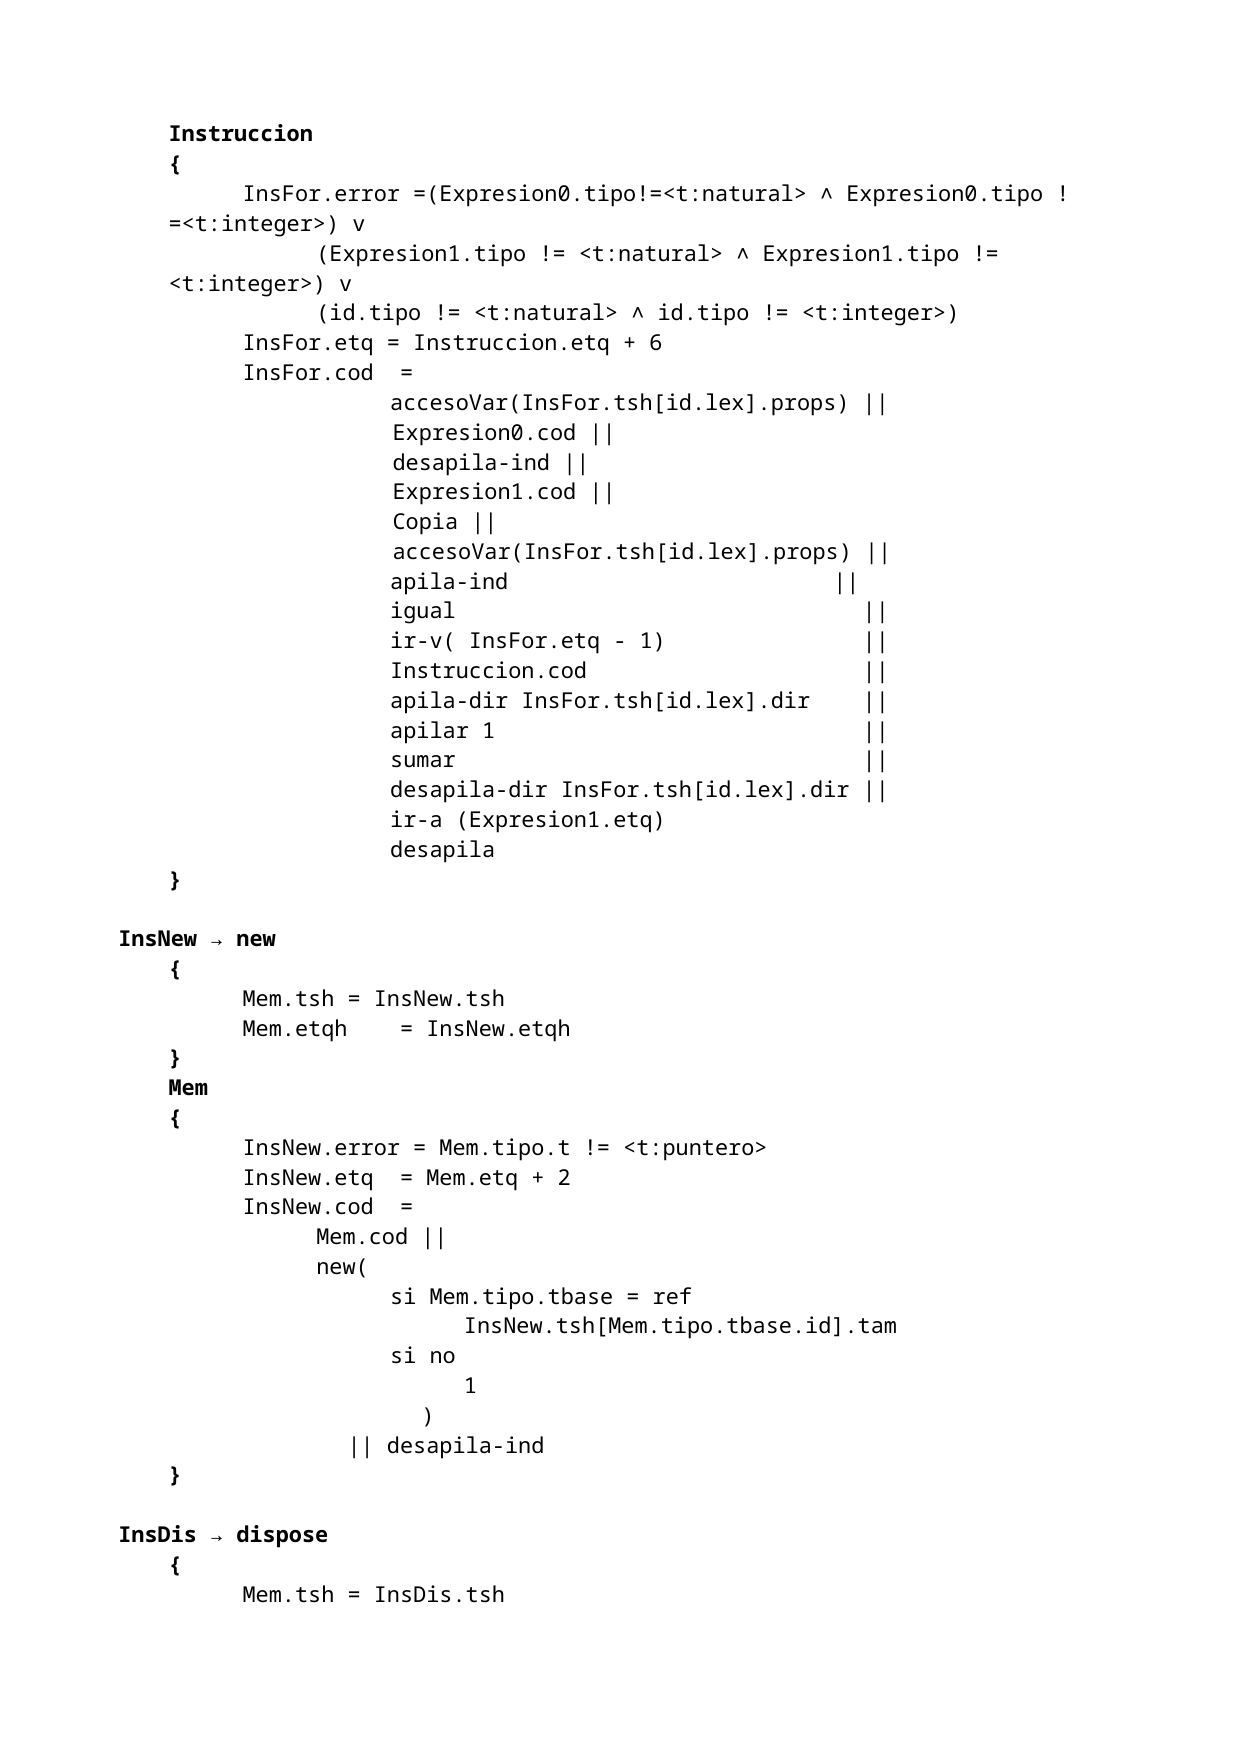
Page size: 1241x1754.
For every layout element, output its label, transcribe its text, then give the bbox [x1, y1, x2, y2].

text ir-v( InsFor.etq - 1) || [168, 625, 1122, 655]
text desapila [168, 834, 1122, 863]
text Instruccion [168, 118, 1122, 148]
text Mem [168, 1072, 1122, 1102]
text InsFor.cod = [168, 357, 1122, 387]
text InsNew.etq = Mem.etq + 2 [168, 1161, 1122, 1191]
text desapila-ind || [118, 446, 1122, 476]
text Mem.tsh = InsNew.tsh [168, 983, 1122, 1012]
text } [168, 863, 1122, 893]
text si no [168, 1340, 1122, 1370]
text InsFor.error =(Expresion0.tipo!=<t:natural> ˄ Expresion0.tipo !=<t:integer>) v [168, 178, 1122, 237]
text sumar || [168, 744, 1122, 774]
text { [168, 148, 1122, 178]
text desapila-dir InsFor.tsh[id.lex].dir || [168, 774, 1122, 804]
text || desapila-ind [168, 1429, 1122, 1459]
text (Expresion1.tipo != <t:natural> ˄ Expresion1.tipo != <t:integer>) v [168, 237, 1122, 297]
text (id.tipo != <t:natural> ˄ id.tipo != <t:integer>) [168, 297, 1122, 327]
text Mem.cod || [168, 1221, 1122, 1251]
text InsNew.error = Mem.tipo.t != <t:puntero> [168, 1132, 1122, 1161]
text { [168, 1102, 1122, 1132]
text Mem.tsh = InsDis.tsh [168, 1578, 1122, 1608]
text } [168, 1459, 1122, 1489]
text Mem.etqh = InsNew.etqh [168, 1012, 1122, 1042]
text new( [168, 1251, 1122, 1281]
text InsNew.tsh[Mem.tipo.tbase.id].tam [168, 1310, 1122, 1340]
text Instruccion.cod || [168, 655, 1122, 685]
text si Mem.tipo.tbase = ref [168, 1281, 1122, 1310]
text InsFor.etq = Instruccion.etq + 6 [168, 327, 1122, 357]
text 1 [168, 1370, 1122, 1400]
text { [168, 953, 1122, 983]
text Expresion1.cod || [118, 476, 1122, 506]
text InsNew → new [118, 923, 1122, 953]
text Copia || [118, 506, 1122, 536]
text apila-dir InsFor.tsh[id.lex].dir || [168, 685, 1122, 714]
text accesoVar(InsFor.tsh[id.lex].props) || [168, 387, 1122, 417]
text ) [168, 1400, 1122, 1429]
text apila-ind || [168, 566, 1122, 595]
text apilar 1 || [168, 714, 1122, 744]
text igual || [168, 595, 1122, 625]
text InsDis → dispose [118, 1519, 1122, 1549]
text Expresion0.cod || [118, 417, 1122, 446]
text { [168, 1549, 1122, 1578]
text } [168, 1042, 1122, 1072]
text ir-a (Expresion1.etq) [168, 804, 1122, 834]
text InsNew.cod = [168, 1191, 1122, 1221]
text accesoVar(InsFor.tsh[id.lex].props) || [118, 536, 1122, 566]
